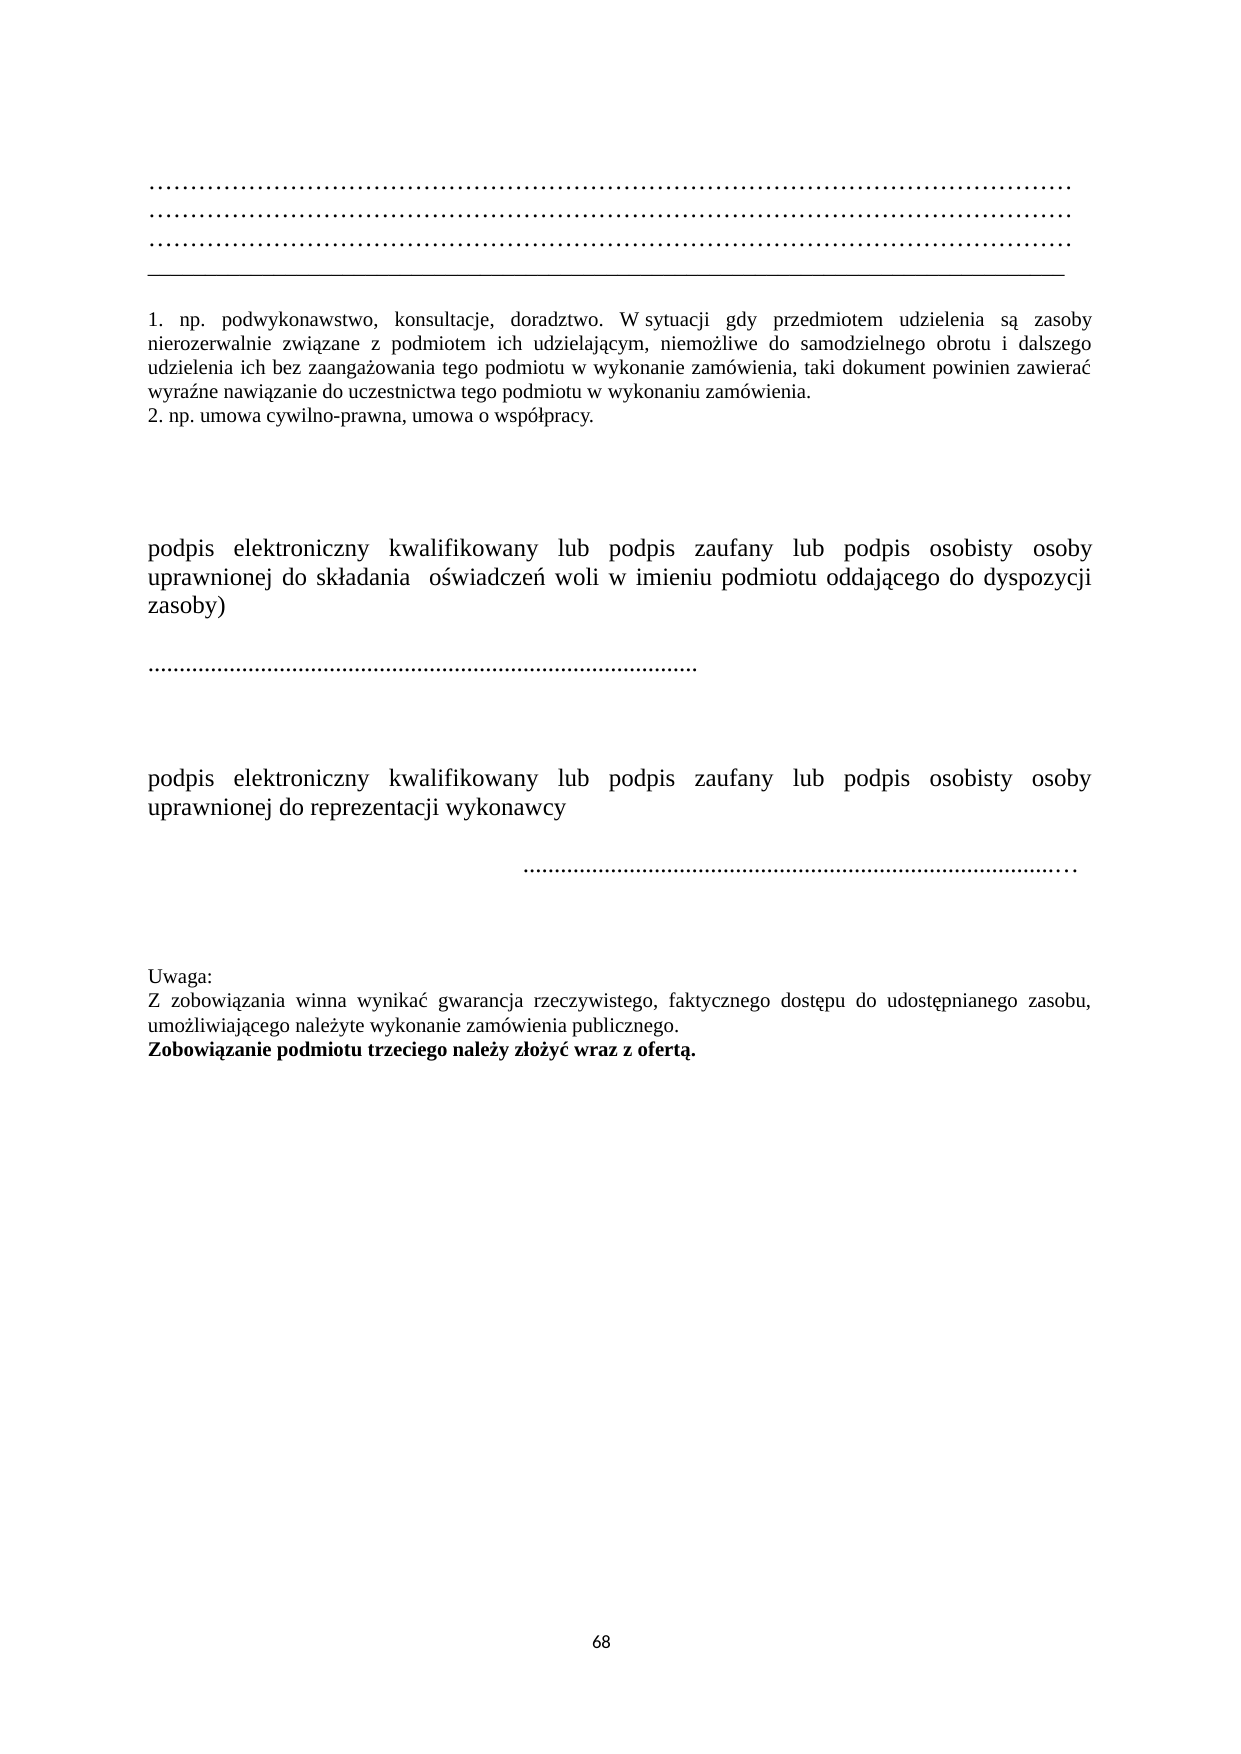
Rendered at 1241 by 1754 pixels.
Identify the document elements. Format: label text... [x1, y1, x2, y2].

text .....................................................................................… [148, 849, 1093, 878]
text ………………………………………………………………………………………………… [148, 194, 1093, 223]
text podpis elektroniczny kwalifikowany lub podpis zaufany lub podpis osobisty osoby uprawnionej do reprezentacji wykonawcy [148, 763, 1093, 821]
text Zobowiązanie podmiotu trzeciego należy złożyć wraz z ofertą. [148, 1037, 1093, 1061]
text Uwaga: [148, 964, 1093, 988]
text 1. np. podwykonawstwo, konsultacje, doradztwo. W sytuacji gdy przedmiotem udzielenia są zasoby nierozerwalnie związane z podmiotem ich udzielającym, niemożliwe do samodzielnego obrotu i dalszego udzielenia ich bez zaangażowania tego podmiotu w wykonanie zamówienia, taki dokument powinien zawierać wyraźne nawiązanie do uczestnictwa tego podmiotu w wykonaniu zamówienia. [148, 307, 1093, 403]
text 2. np. umowa cywilno-prawna, umowa o współpracy. [148, 403, 1093, 427]
text podpis elektroniczny kwalifikowany lub podpis zaufany lub podpis osobisty osoby uprawnionej do składania oświadczeń woli w imieniu podmiotu oddającego do dyspozycji zasoby) [148, 533, 1093, 619]
text ………………………………………………………………………………………………… [148, 166, 1093, 194]
text ........................................................................................ [148, 648, 1093, 677]
text Z zobowiązania winna wynikać gwarancja rzeczywistego, faktycznego dostępu do udostępnianego zasobu, umożliwiającego należyte wykonanie zamówienia publicznego. [148, 988, 1093, 1037]
text ________________________________________________________________________________ [148, 252, 1093, 278]
text ………………………………………………………………………………………………… [148, 223, 1093, 252]
